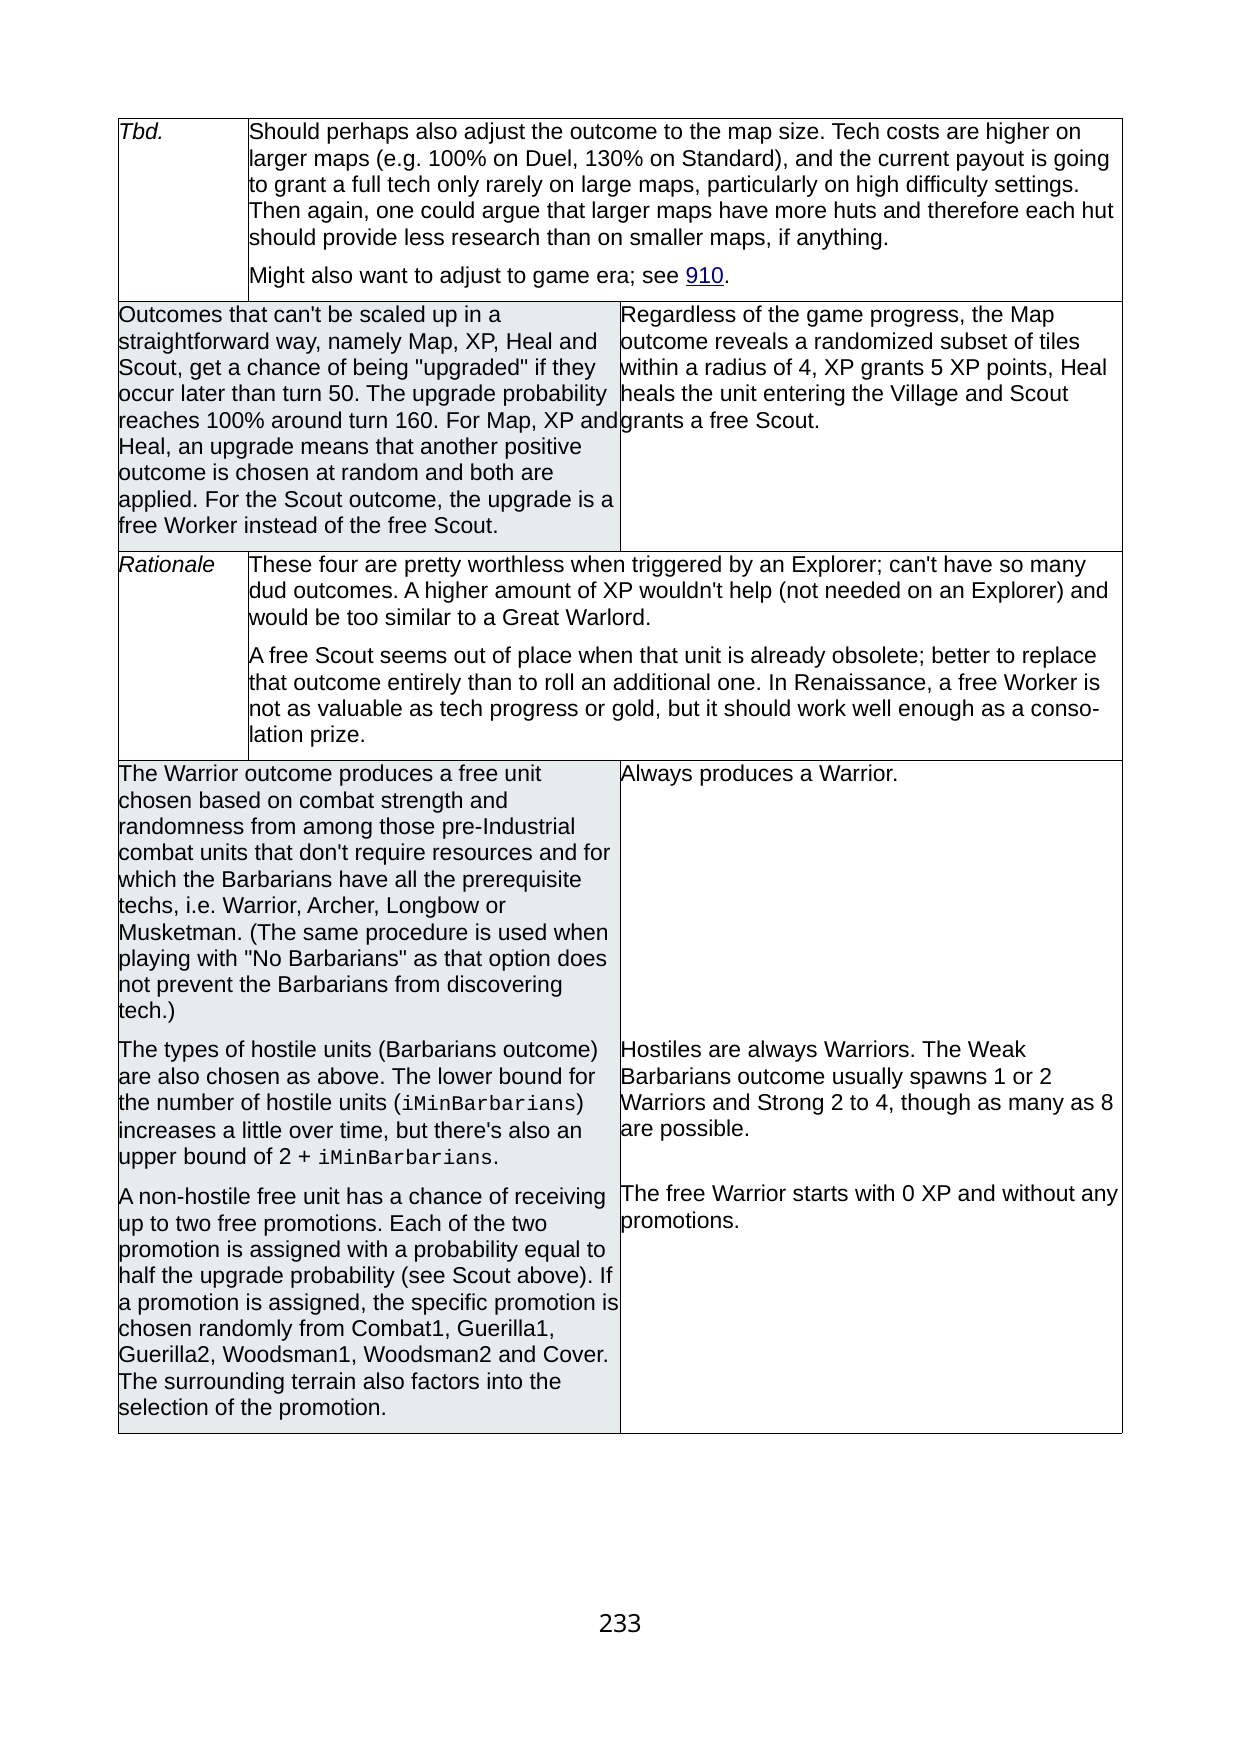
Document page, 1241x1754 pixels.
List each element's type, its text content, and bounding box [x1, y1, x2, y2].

table_cell The Warrior outcome produces a free unit chosen based on combat strength and randomness from among those pre-Industrial combat units that don't require resources and for which the Barbarians have all the prerequisite techs, i.e. Warrior, Archer, Longbow or Musketman. (The same procedure is used when playing with "No Barbarians" as that option does not prevent the Barbarians from discovering tech.) The types of hostile units (Barbarians outcome) are also chosen as above. The lower bound for the number of hostile units (iMinBarbarians) increases a little over time, but there's also an upper bound of 2 + iMinBarbarians. A non-hostile free unit has a chance of receiving up to two free promotions. Each of the two promotion is assigned with a probability equal to half the upgrade probability (see Scout above). If a promotion is assigned, the specific promotion is chosen randomly from Combat1, Guerilla1, Guerilla2, Woodsman1, Woodsman2 and Cover. The surrounding terrain also factors into the selection of the promotion. [119, 761, 620, 1433]
table_cell Outcomes that can't be scaled up in a straightforward way, namely Map, XP, Heal and Scout, get a chance of being "upgraded" if they occur later than turn 50. The upgrade probability reaches 100% around turn 160. For Map, XP and Heal, an upgrade means that another positive outcome is chosen at random and both are applied. For the Scout outcome, the upgrade is a free Worker instead of the free Scout. [119, 302, 620, 551]
table_cell Should perhaps also adjust the outcome to the map size. Tech costs are higher on larger maps (e.g. 100% on Duel, 130% on Standard), and the current payout is going to grant a full tech only rarely on large maps, particularly on high difficulty settings. Then again, one could argue that larger maps have more huts and therefore each hut should provide less research than on smaller maps, if anything. Might also want to adjust to game era; see 910. [249, 119, 1122, 301]
table_cell Rationale [119, 552, 248, 760]
table_cell Always produces a Warrior. Hostiles are always Warriors. The Weak Barbarians outcome usually spawns 1 or 2 Warriors and Strong 2 to 4, though as many as 8 are possible. The free Warrior starts with 0 XP and without any promotions. [621, 761, 1122, 1433]
table_cell These four are pretty worthless when triggered by an Explorer; can't have so many dud outcomes. A higher amount of XP wouldn't help (not needed on an Explorer) and would be too similar to a Great Warlord. A free Scout seems out of place when that unit is already obsolete; better to replace that outcome entirely than to roll an additional one. In Renaissance, a free Worker is not as valuable as tech progress or gold, but it should work well enough as a conso­lation prize. [249, 552, 1122, 760]
table_cell Tbd. [119, 119, 248, 301]
table_cell Regardless of the game progress, the Map outcome reveals a randomized subset of tiles within a radius of 4, XP grants 5 XP points, Heal heals the unit entering the Village and Scout grants a free Scout. [621, 302, 1122, 551]
